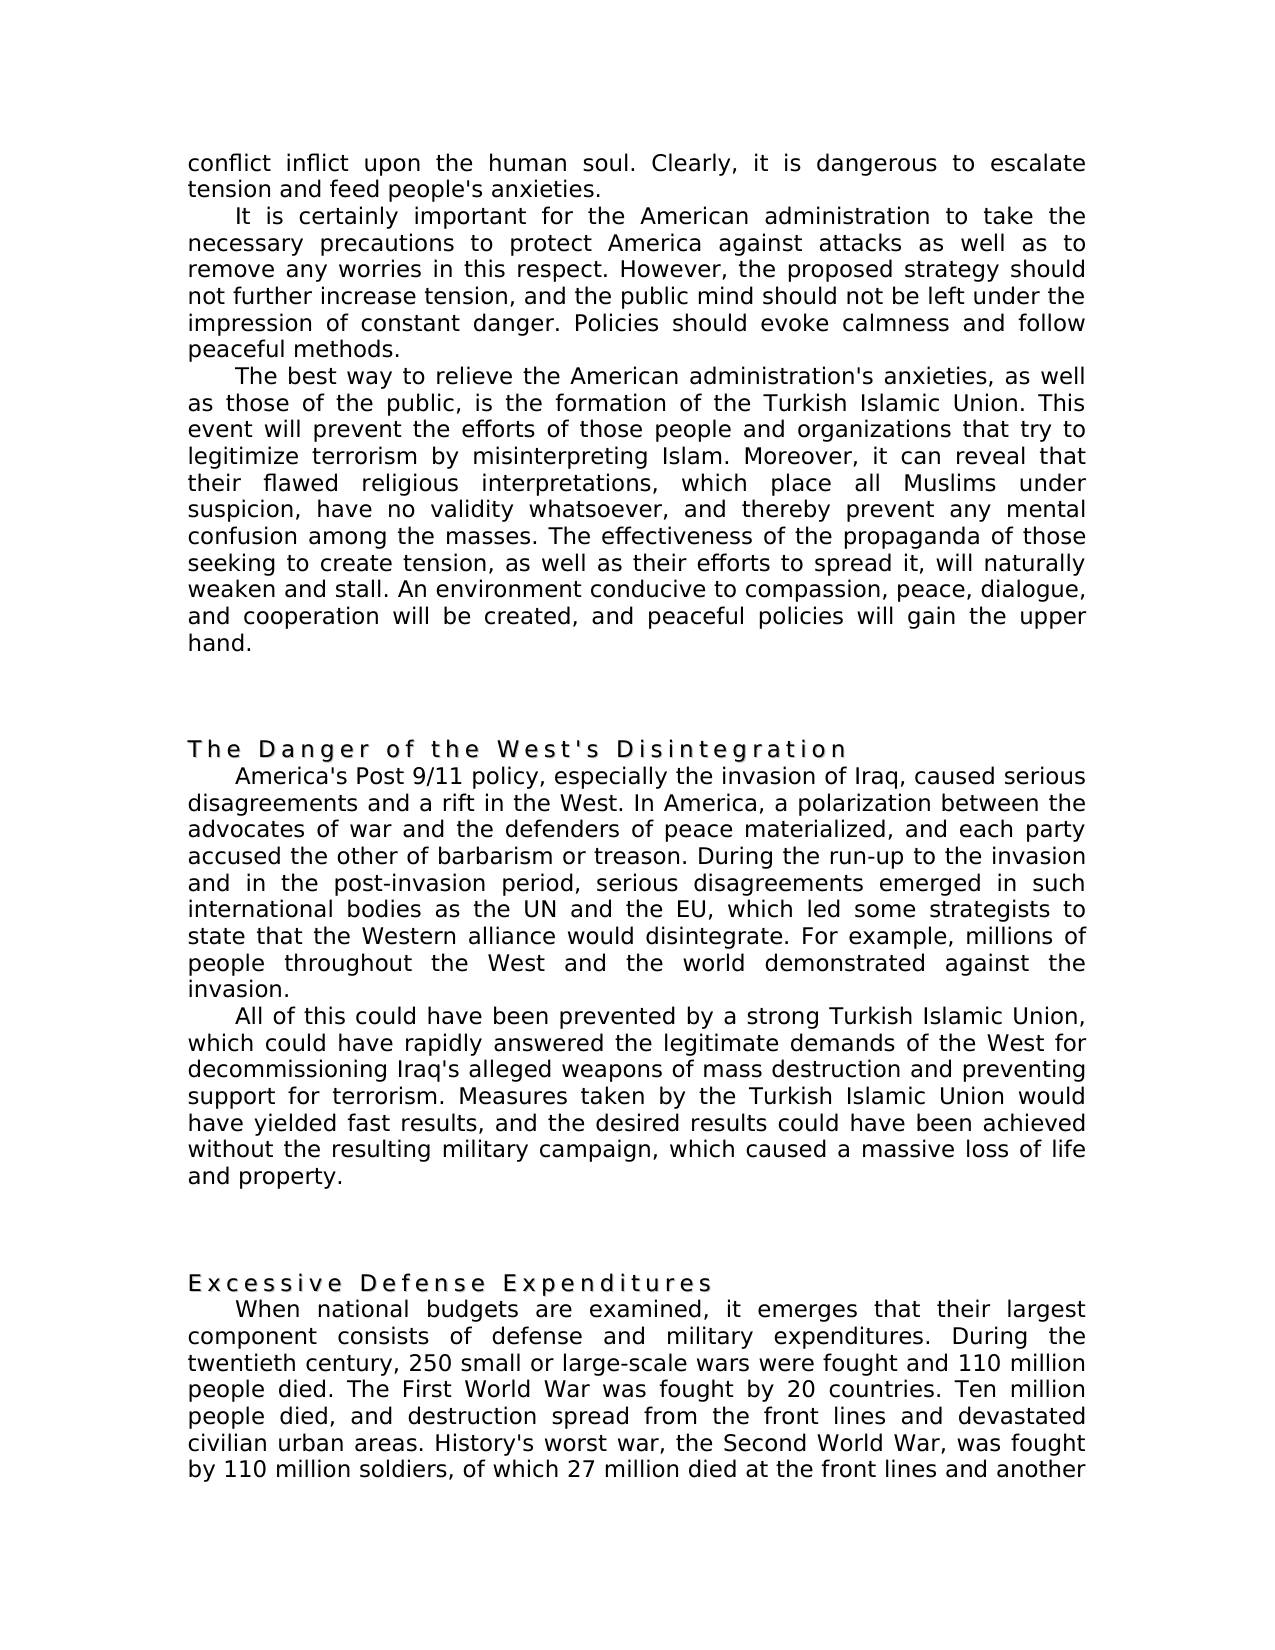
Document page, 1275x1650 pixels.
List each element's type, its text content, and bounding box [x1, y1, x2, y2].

text The best way to relieve the American administration's anxieties, as well as those of the public, is the formation of the Turkish Islamic Union. This event will prevent the efforts of those people and organizations that try to legitimize terrorism by misinterpreting Islam. Moreover, it can reveal that their flawed religious interpretations, which place all Muslims under suspicion, have no validity whatsoever, and thereby prevent any mental confusion among the masses. The effectiveness of the propaganda of those seeking to create tension, as well as their efforts to spread it, will naturally weaken and stall. An environment conducive to compassion, peace, dialogue, and cooperation will be created, and peaceful policies will gain the upper hand. [187, 363, 1087, 657]
text Excessive Defense Expenditures [187, 1270, 1087, 1297]
text The Danger of the West's Disintegration [187, 737, 1087, 763]
text It is certainly important for the American administration to take the necessary precautions to protect America against attacks as well as to remove any worries in this respect. However, the proposed strategy should not further increase tension, and the public mind should not be left under the impression of constant danger. Policies should evoke calmness and follow peaceful methods. [187, 203, 1087, 363]
text conflict inflict upon the human soul. Clearly, it is dangerous to escalate tension and feed people's anxieties. [187, 150, 1087, 203]
text When national budgets are examined, it emerges that their largest component consists of defense and military expenditures. During the twentieth century, 250 small or large-scale wars were fought and 110 million people died. The First World War was fought by 20 countries. Ten million people died, and destruction spread from the front lines and devastated civilian urban areas. History's worst war, the Second World War, was fought by 110 million soldiers, of which 27 million died at the front lines and another [187, 1297, 1087, 1483]
text All of this could have been prevented by a strong Turkish Islamic Union, which could have rapidly answered the legitimate demands of the West for decommissioning Iraq's alleged weapons of mass destruction and preventing support for terrorism. Measures taken by the Turkish Islamic Union would have yielded fast results, and the desired results could have been achieved without the resulting military campaign, which caused a massive loss of life and property. [187, 1003, 1087, 1190]
text America's Post 9/11 policy, especially the invasion of Iraq, caused serious disagreements and a rift in the West. In America, a polarization between the advocates of war and the defenders of peace materialized, and each party accused the other of barbarism or treason. During the run-up to the invasion and in the post-invasion period, serious disagreements emerged in such international bodies as the UN and the EU, which led some strategists to state that the Western alliance would disintegrate. For example, millions of people throughout the West and the world demonstrated against the invasion. [187, 763, 1087, 1003]
